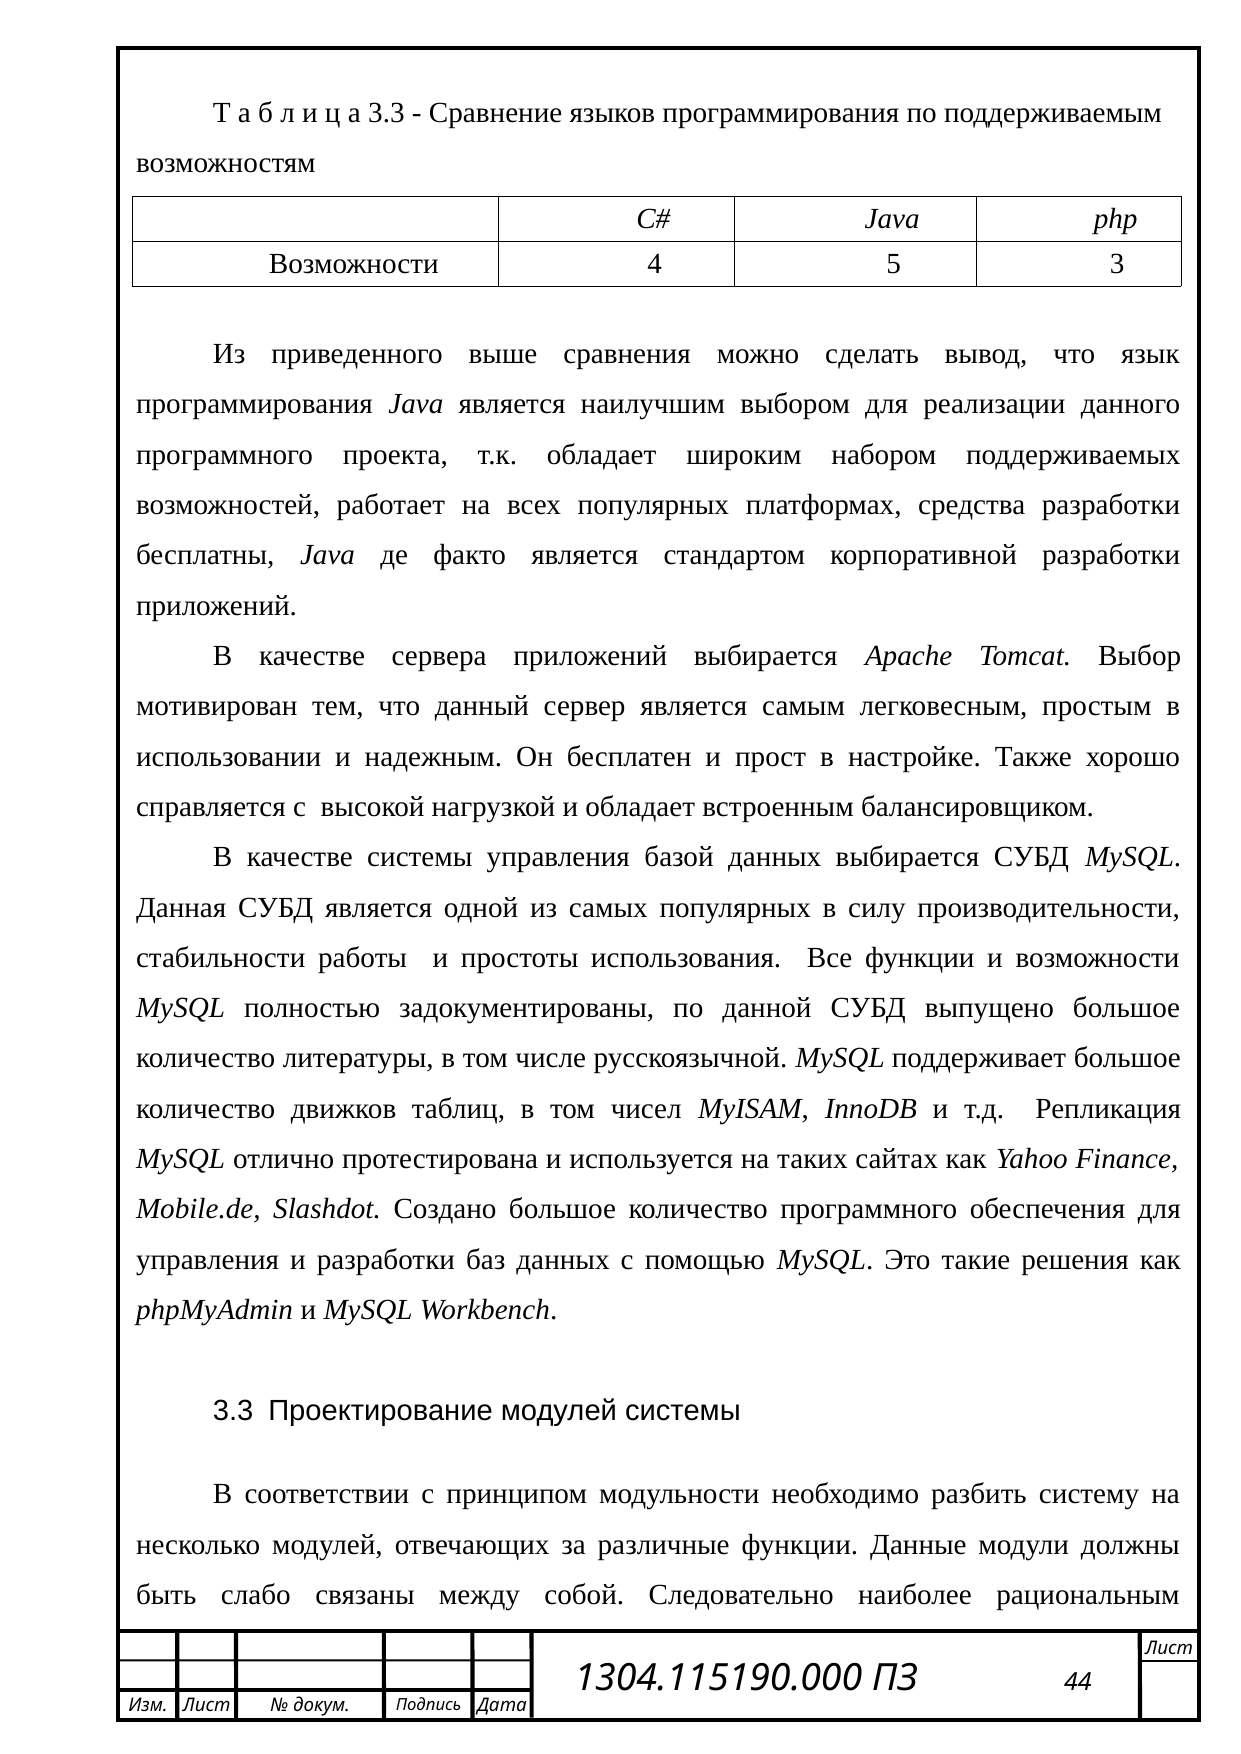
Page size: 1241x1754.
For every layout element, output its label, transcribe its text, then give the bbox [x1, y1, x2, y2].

text В качестве системы управления базой данных выбирается СУБД MySQL. Данная СУБД является одной из самых популярных в силу производительности, стабильности работы и простоты использования. Все функции и возможности MySQL полностью задокументированы, по данной СУБД выпущено большое количество литературы, в том числе русскоязычной. MySQL поддерживает большое количество движков таблиц, в том чисел MyISAM, InnoDB и т.д. Репликация MySQL отлично протестирована и используется на таких сайтах как Yahoo Finance, Mobile.de, Slashdot. Создано большое количество программного обеспечения для управления и разработки баз данных с помощью MySQL. Это такие решения как phpMyAdmin и MySQL Workbench. [136, 839, 1181, 1326]
table_header php [977, 197, 1181, 241]
subtitle Проектирование модулей системы [136, 1393, 1181, 1426]
table_header С# [499, 197, 734, 241]
table_cell 3 [977, 242, 1181, 286]
table_cell Возможности [133, 242, 498, 286]
table_header Java [735, 197, 976, 241]
text В соответствии с принципом модульности необходимо разбить систему на несколько модулей, отвечающих за различные функции. Данные модули должны быть слабо связаны между собой. Следовательно наиболее рациональным [136, 1477, 1181, 1611]
table_header [133, 197, 498, 241]
table_cell 4 [499, 242, 734, 286]
table_cell 5 [735, 242, 976, 286]
text Из приведенного выше сравнения можно сделать вывод, что язык программирования Java является наилучшим выбором для реализации данного программного проекта, т.к. обладает широким набором поддерживаемых возможностей, работает на всех популярных платформах, средства разработки бесплатны, Java де факто является стандартом корпоративной разработки приложений. [136, 336, 1181, 621]
text Т а б л и ц а 3.3 - Сравнение языков программирования по поддерживаемым возможностям [136, 95, 1181, 179]
text В качестве сервера приложений выбирается Apache Tomcat. Выбор мотивирован тем, что данный сервер является самым легковесным, простым в использовании и надежным. Он бесплатен и прост в настройке. Также хорошо справляется с высокой нагрузкой и обладает встроенным балансировщиком. [136, 638, 1181, 823]
